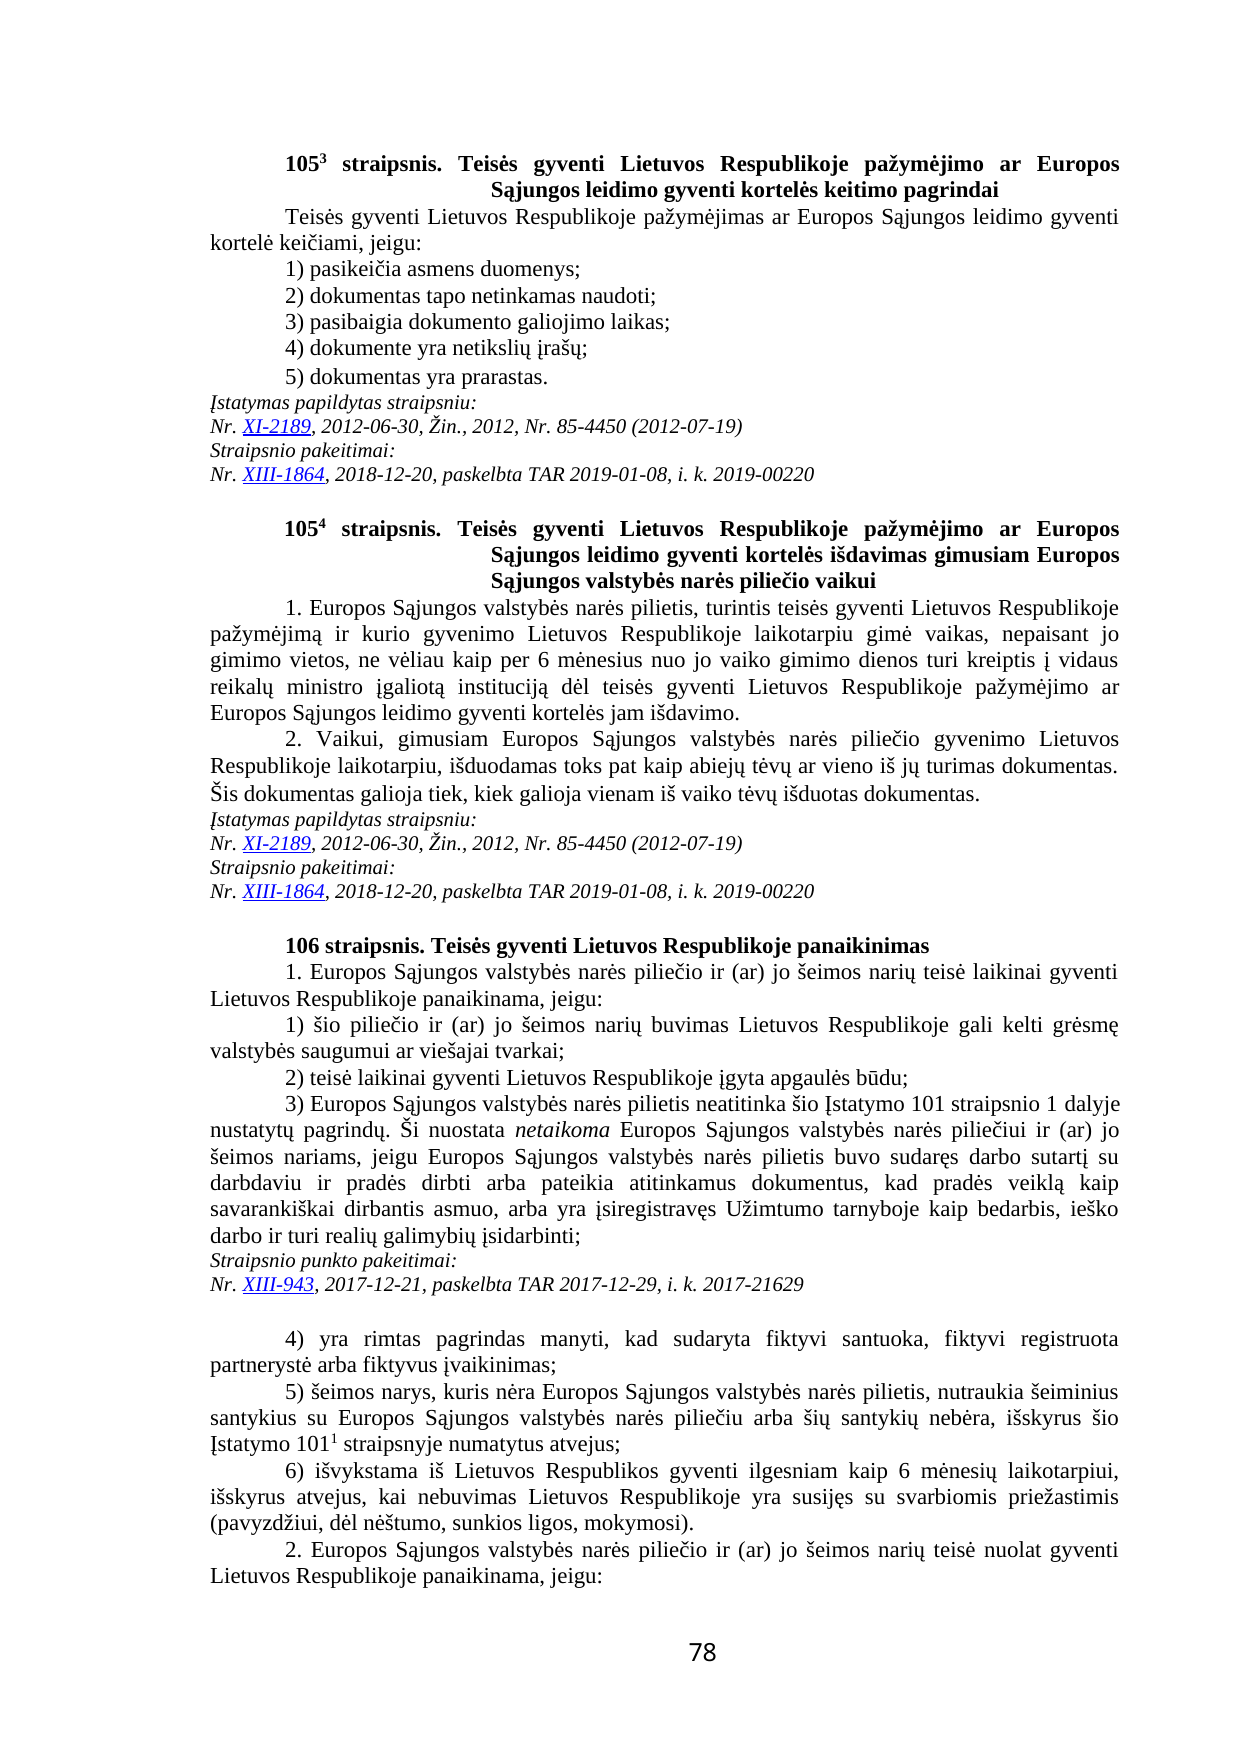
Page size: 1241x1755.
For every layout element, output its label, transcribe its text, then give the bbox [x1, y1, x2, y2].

text Nr. XIII-1864, 2018-12-20, paskelbta TAR 2019-01-08, i. k. 2019-00220 [210, 462, 1120, 486]
text 1) šio piliečio ir (ar) jo šeimos narių buvimas Lietuvos Respublikoje gali kelti grėsmę valstybės saugumui ar viešajai tvarkai; [210, 1011, 1120, 1064]
text 6) išvykstama iš Lietuvos Respublikos gyventi ilgesniam kaip 6 mėnesių laikotarpiui, išskyrus atvejus, kai nebuvimas Lietuvos Respublikoje yra susijęs su svarbiomis priežastimis (pavyzdžiui, dėl nėštumo, sunkios ligos, mokymosi). [210, 1457, 1120, 1536]
text Straipsnio pakeitimai: [210, 855, 1120, 879]
text 2. Europos Sąjungos valstybės narės piliečio ir (ar) jo šeimos narių teisė nuolat gyventi Lietuvos Respublikoje panaikinama, jeigu: [210, 1536, 1120, 1588]
text 2. Vaikui, gimusiam Europos Sąjungos valstybės narės piliečio gyvenimo Lietuvos Respublikoje laikotarpiu, išduodamas toks pat kaip abiejų tėvų ar vieno iš jų turimas dokumentas. Šis dokumentas galioja tiek, kiek galioja vienam iš vaiko tėvų išduotas dokumentas. [210, 725, 1120, 807]
text 1. Europos Sąjungos valstybės narės pilietis, turintis teisės gyventi Lietuvos Respublikoje pažymėjimą ir kurio gyvenimo Lietuvos Respublikoje laikotarpiu gimė vaikas, nepaisant jo gimimo vietos, ne vėliau kaip per 6 mėnesius nuo jo vaiko gimimo dienos turi kreiptis į vidaus reikalų ministro įgaliotą instituciją dėl teisės gyventi Lietuvos Respublikoje pažymėjimo ar Europos Sąjungos leidimo gyventi kortelės jam išdavimo. [210, 594, 1120, 725]
text 2) dokumentas tapo netinkamas naudoti; [210, 282, 1120, 308]
text 106 straipsnis. Teisės gyventi Lietuvos Respublikoje panaikinimas [210, 932, 1120, 958]
text Straipsnio pakeitimai: [210, 438, 1120, 462]
text 1) pasikeičia asmens duomenys; [210, 255, 1120, 282]
text Nr. XIII-1864, 2018-12-20, paskelbta TAR 2019-01-08, i. k. 2019-00220 [210, 879, 1120, 903]
text 5) šeimos narys, kuris nėra Europos Sąjungos valstybės narės pilietis, nutraukia šeiminius santykius su Europos Sąjungos valstybės narės piliečiu arba šių santykių nebėra, išskyrus šio Įstatymo 1011 straipsnyje numatytus atvejus; [210, 1378, 1120, 1457]
text 1054 straipsnis. Teisės gyventi Lietuvos Respublikoje pažymėjimo ar Europos Sąjungos leidimo gyventi kortelės išdavimas gimusiam Europos Sąjungos valstybės narės piliečio vaikui [284, 514, 1120, 594]
text 3) Europos Sąjungos valstybės narės pilietis neatitinka šio Įstatymo 101 straipsnio 1 dalyje nustatytų pagrindų. Ši nuostata netaikoma Europos Sąjungos valstybės narės piliečiui ir (ar) jo šeimos nariams, jeigu Europos Sąjungos valstybės narės pilietis buvo sudaręs darbo sutartį su darbdaviu ir pradės dirbti arba pateikia atitinkamus dokumentus, kad pradės veiklą kaip savarankiškai dirbantis asmuo, arba yra įsiregistravęs Užimtumo tarnyboje kaip bedarbis, ieško darbo ir turi realių galimybių įsidarbinti; [210, 1090, 1120, 1248]
text 1053 straipsnis. Teisės gyventi Lietuvos Respublikoje pažymėjimo ar Europos Sąjungos leidimo gyventi kortelės keitimo pagrindai [285, 150, 1120, 203]
text Teisės gyventi Lietuvos Respublikoje pažymėjimas ar Europos Sąjungos leidimo gyventi kortelė keičiami, jeigu: [210, 203, 1120, 255]
text Įstatymas papildytas straipsniu: [210, 389, 1120, 414]
text Nr. XI-2189, 2012-06-30, Žin., 2012, Nr. 85-4450 (2012-07-19) [210, 831, 1120, 855]
text 4) yra rimtas pagrindas manyti, kad sudaryta fiktyvi santuoka, fiktyvi registruota partnerystė arba fiktyvus įvaikinimas; [210, 1325, 1120, 1378]
text 4) dokumente yra netikslių įrašų; [210, 334, 1120, 361]
text Nr. XIII-943, 2017-12-21, paskelbta TAR 2017-12-29, i. k. 2017-21629 [210, 1272, 1120, 1296]
text 2) teisė laikinai gyventi Lietuvos Respublikoje įgyta apgaulės būdu; [210, 1064, 1120, 1090]
text 1. Europos Sąjungos valstybės narės piliečio ir (ar) jo šeimos narių teisė laikinai gyventi Lietuvos Respublikoje panaikinama, jeigu: [210, 958, 1120, 1011]
text Nr. XI-2189, 2012-06-30, Žin., 2012, Nr. 85-4450 (2012-07-19) [210, 414, 1120, 438]
text 3) pasibaigia dokumento galiojimo laikas; [210, 308, 1120, 334]
text 5) dokumentas yra prarastas. [210, 361, 1120, 389]
text Įstatymas papildytas straipsniu: [210, 807, 1120, 831]
text Straipsnio punkto pakeitimai: [210, 1248, 1120, 1272]
